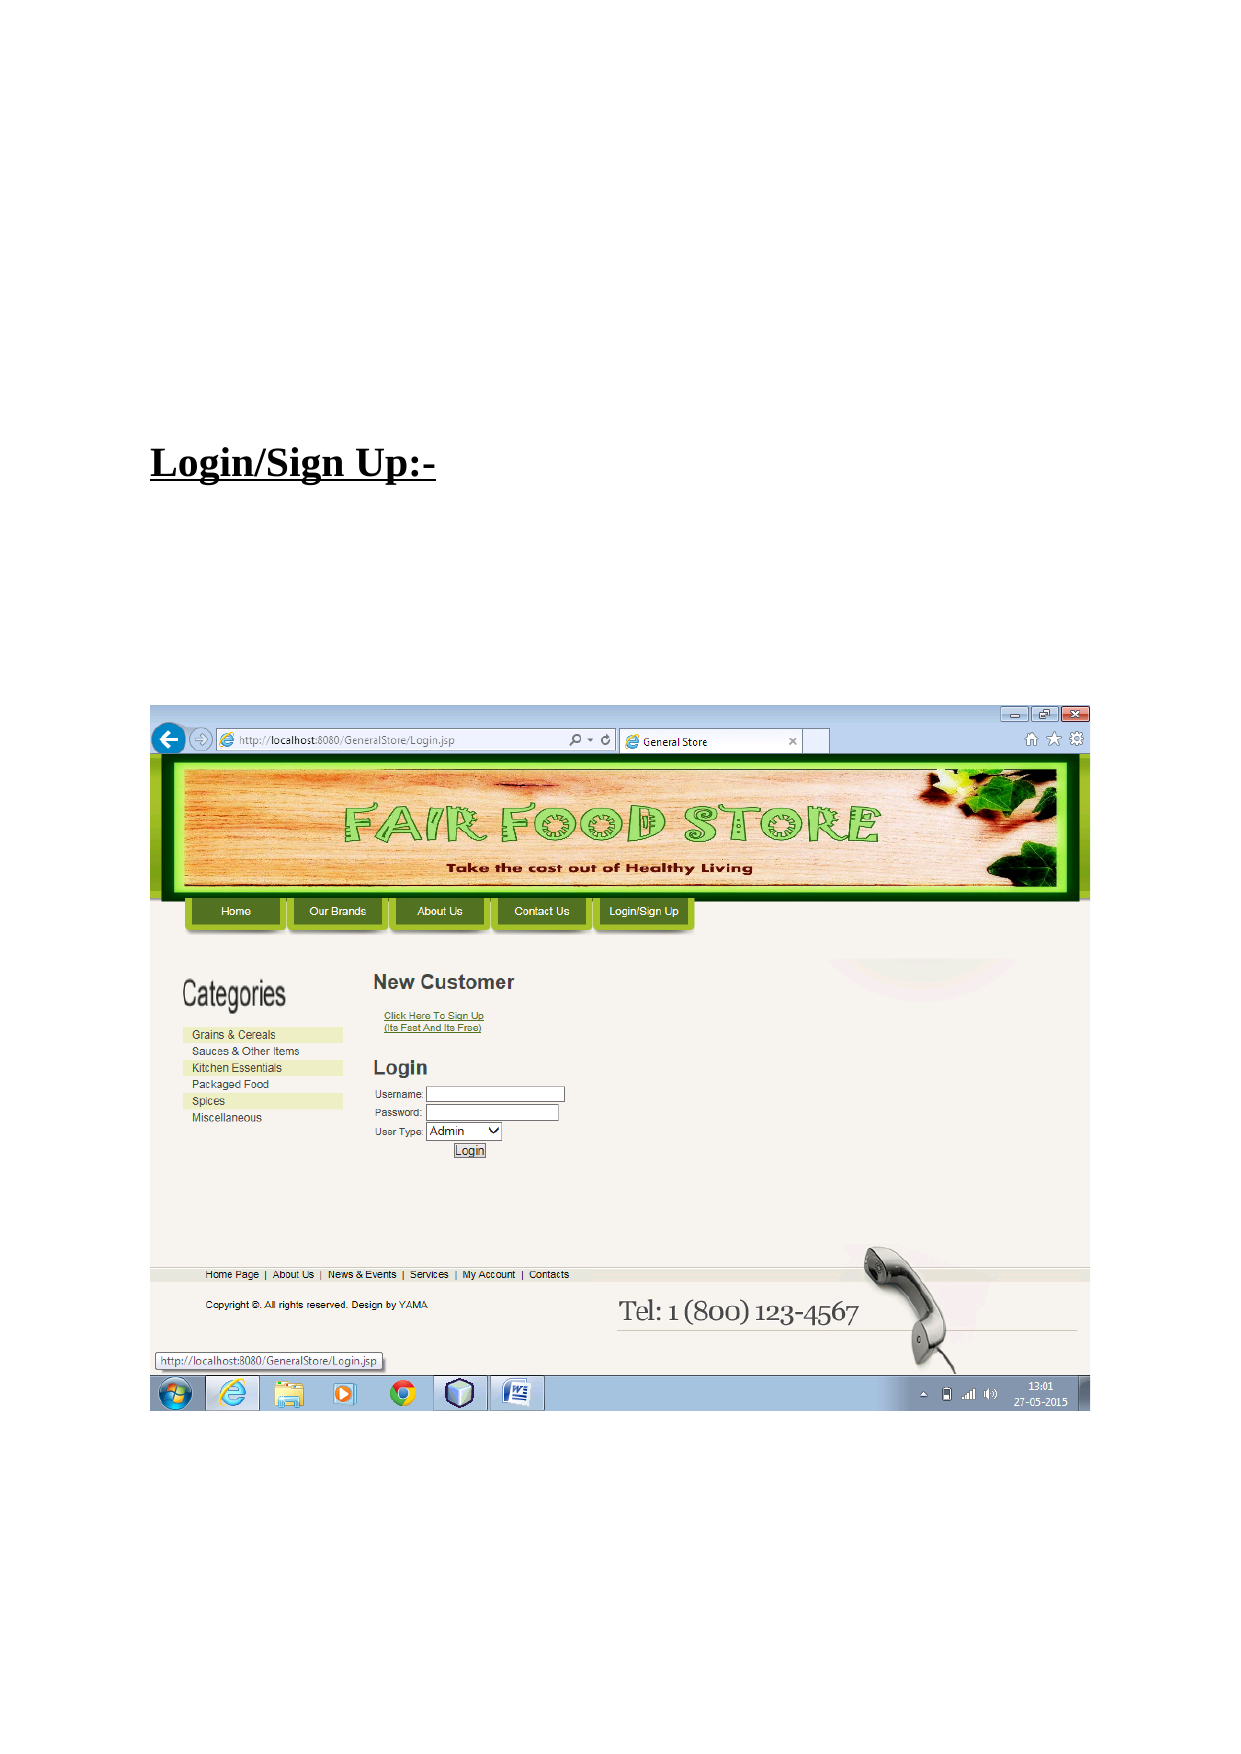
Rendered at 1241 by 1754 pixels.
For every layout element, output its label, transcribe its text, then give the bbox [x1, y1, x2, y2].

text Login/Sign Up:- [150, 437, 1090, 485]
